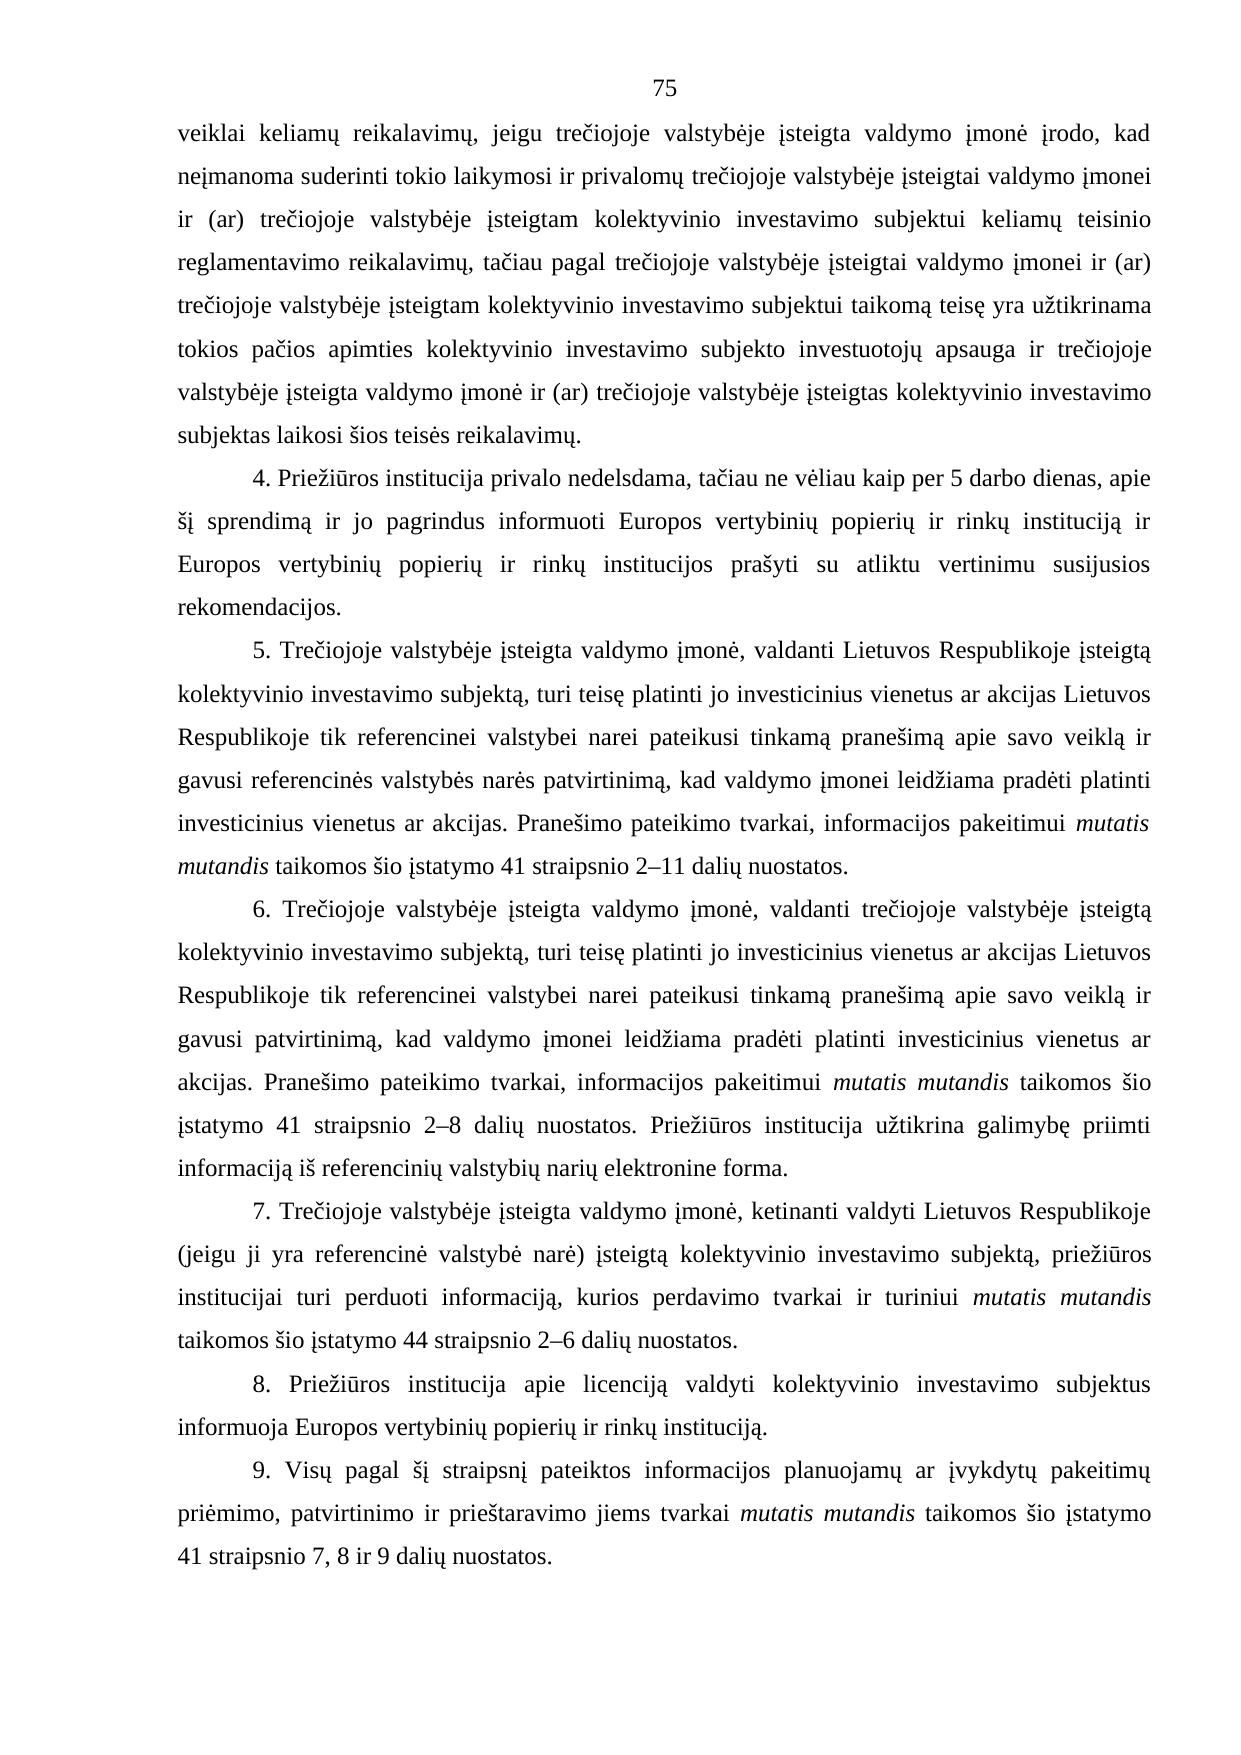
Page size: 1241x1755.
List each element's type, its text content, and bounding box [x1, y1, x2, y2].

text 9. Visų pagal šį straipsnį pateiktos informacijos planuojamų ar įvykdytų pakeitimų priėmimo, patvirtinimo ir prieštaravimo jiems tvarkai mutatis mutandis taikomos šio įstatymo 41 straipsnio 7, 8 ir 9 dalių nuostatos. [177, 1455, 1152, 1570]
text veiklai keliamų reikalavimų, jeigu trečiojoje valstybėje įsteigta valdymo įmonė įrodo, kad neįmanoma suderinti tokio laikymosi ir privalomų trečiojoje valstybėje įsteigtai valdymo įmonei ir (ar) trečiojoje valstybėje įsteigtam kolektyvinio investavimo subjektui keliamų teisinio reglamentavimo reikalavimų, tačiau pagal trečiojoje valstybėje įsteigtai valdymo įmonei ir (ar) trečiojoje valstybėje įsteigtam kolektyvinio investavimo subjektui taikomą teisę yra užtikrinama tokios pačios apimties kolektyvinio investavimo subjekto investuotojų apsauga ir trečiojoje valstybėje įsteigta valdymo įmonė ir (ar) trečiojoje valstybėje įsteigtas kolektyvinio investavimo subjektas laikosi šios teisės reikalavimų. [177, 118, 1152, 449]
text 5. Trečiojoje valstybėje įsteigta valdymo įmonė, valdanti Lietuvos Respublikoje įsteigtą kolektyvinio investavimo subjektą, turi teisę platinti jo investicinius vienetus ar akcijas Lietuvos Respublikoje tik referencinei valstybei narei pateikusi tinkamą pranešimą apie savo veiklą ir gavusi referencinės valstybės narės patvirtinimą, kad valdymo įmonei leidžiama pradėti platinti investicinius vienetus ar akcijas. Pranešimo pateikimo tvarkai, informacijos pakeitimui mutatis mutandis taikomos šio įstatymo 41 straipsnio 2–11 dalių nuostatos. [177, 636, 1152, 880]
text 7. Trečiojoje valstybėje įsteigta valdymo įmonė, ketinanti valdyti Lietuvos Respublikoje (jeigu ji yra referencinė valstybė narė) įsteigtą kolektyvinio investavimo subjektą, priežiūros institucijai turi perduoti informaciją, kurios perdavimo tvarkai ir turiniui mutatis mutandis taikomos šio įstatymo 44 straipsnio 2–6 dalių nuostatos. [177, 1196, 1152, 1354]
text 6. Trečiojoje valstybėje įsteigta valdymo įmonė, valdanti trečiojoje valstybėje įsteigtą kolektyvinio investavimo subjektą, turi teisę platinti jo investicinius vienetus ar akcijas Lietuvos Respublikoje tik referencinei valstybei narei pateikusi tinkamą pranešimą apie savo veiklą ir gavusi patvirtinimą, kad valdymo įmonei leidžiama pradėti platinti investicinius vienetus ar akcijas. Pranešimo pateikimo tvarkai, informacijos pakeitimui mutatis mutandis taikomos šio įstatymo 41 straipsnio 2–8 dalių nuostatos. Priežiūros institucija užtikrina galimybę priimti informaciją iš referencinių valstybių narių elektronine forma. [177, 894, 1152, 1182]
text 8. Priežiūros institucija apie licenciją valdyti kolektyvinio investavimo subjektus informuoja Europos vertybinių popierių ir rinkų instituciją. [177, 1369, 1152, 1441]
text 4. Priežiūros institucija privalo nedelsdama, tačiau ne vėliau kaip per 5 darbo dienas, apie šį sprendimą ir jo pagrindus informuoti Europos vertybinių popierių ir rinkų instituciją ir Europos vertybinių popierių ir rinkų institucijos prašyti su atliktu vertinimu susijusios rekomendacijos. [177, 463, 1152, 621]
